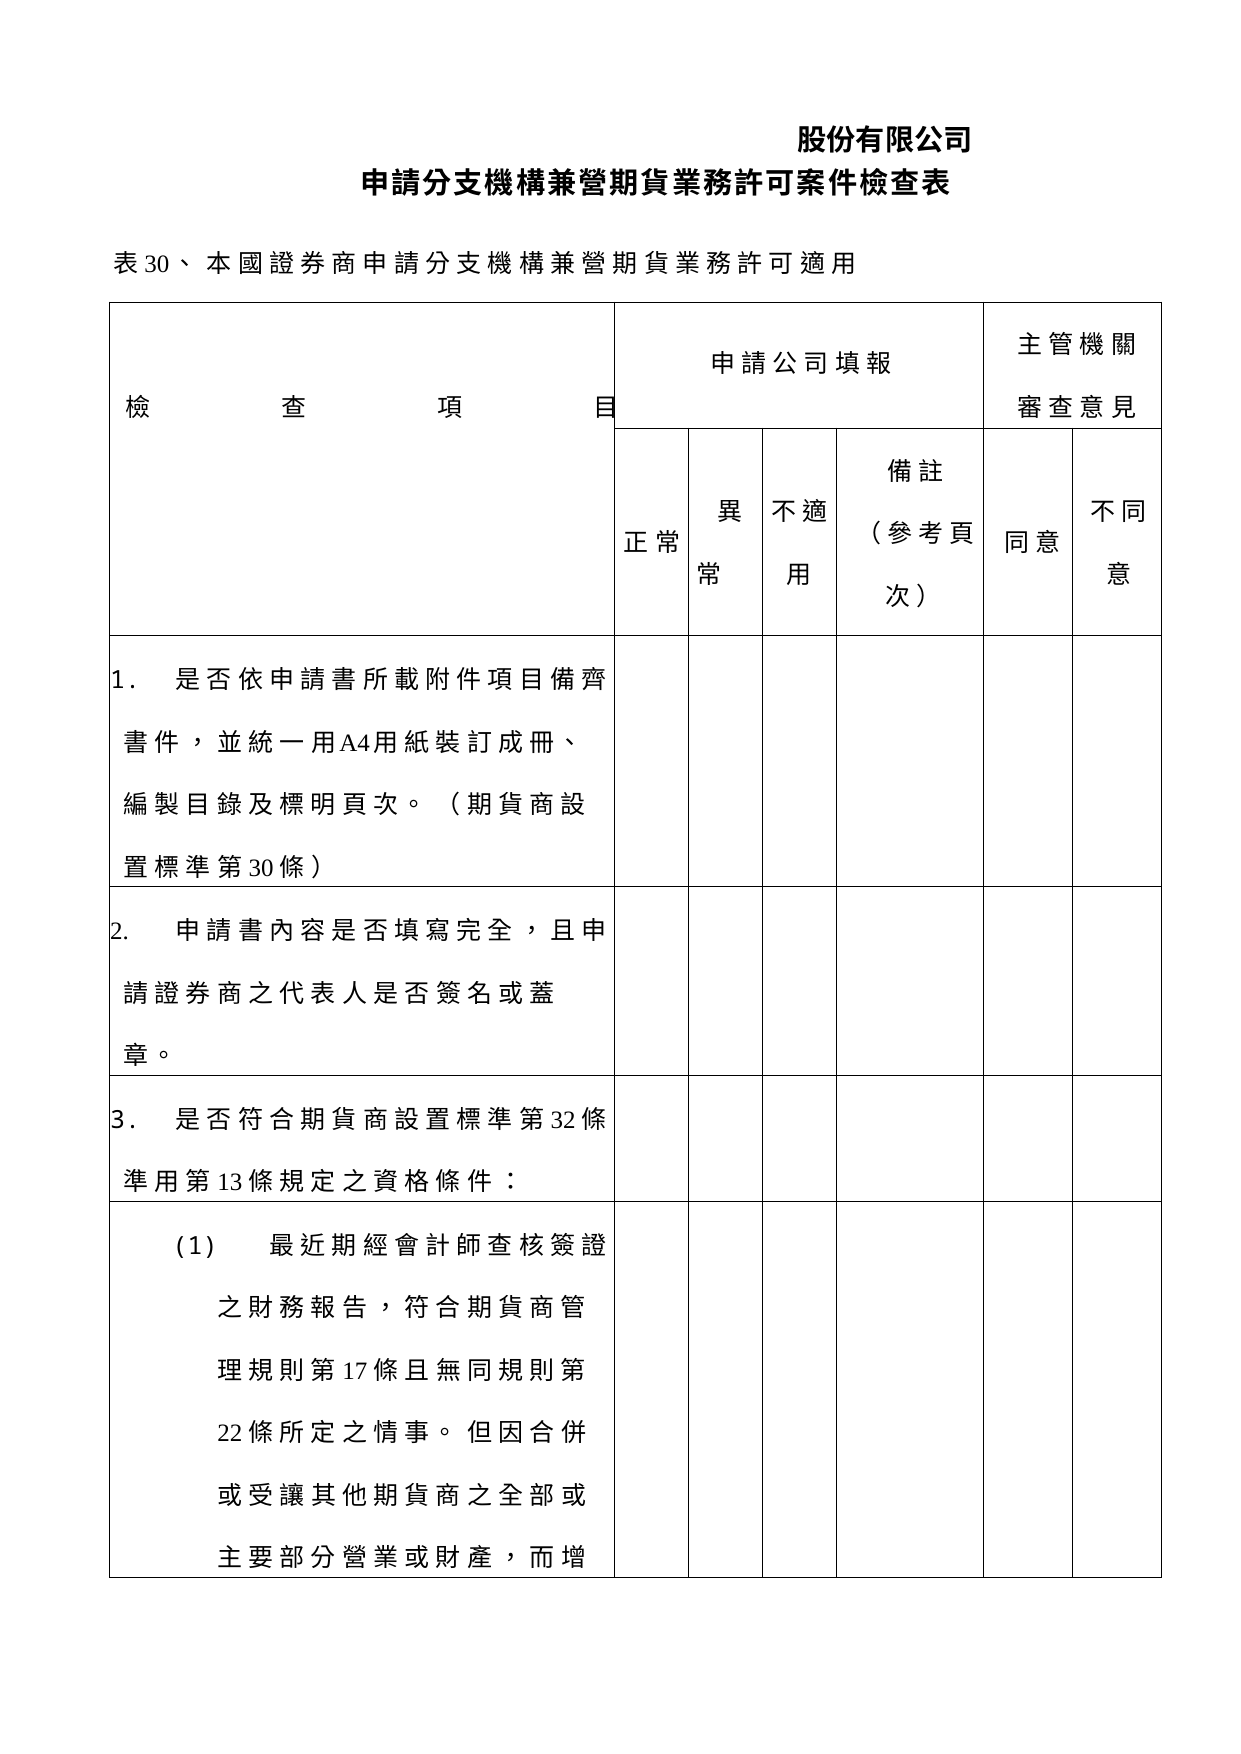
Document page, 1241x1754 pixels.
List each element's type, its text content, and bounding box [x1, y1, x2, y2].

table_cell [837, 1076, 983, 1201]
table_header 檢 查 項 目 [110, 303, 614, 635]
table_cell [1073, 1202, 1161, 1577]
text 股份有限公司 [360, 119, 1131, 159]
table_cell [984, 1076, 1072, 1201]
table_cell [1073, 636, 1161, 886]
table_cell [615, 887, 688, 1074]
table_cell [984, 636, 1072, 886]
table_cell 異常 [689, 429, 762, 635]
table_cell [763, 636, 836, 886]
table_cell 最近期經會計師查核簽證之財務報告，符合期貨商管理規則第17條且無同規則第22條所定之情事。但因合併或受讓其他期貨商之全部或主要部分營業或財產，而增 [110, 1202, 614, 1577]
table_header 主管機關 審查意見 [984, 303, 1161, 428]
table_cell 是否符合期貨商設置標準第32條準用第13條規定之資格條件： [110, 1076, 614, 1201]
table_cell [689, 887, 762, 1074]
table_cell [763, 1076, 836, 1201]
table_cell [763, 1202, 836, 1577]
table_cell [984, 1202, 1072, 1577]
table_header 申請公司填報 [615, 303, 983, 428]
table_cell 不適用 [763, 429, 836, 635]
table_cell [615, 1076, 688, 1201]
table_cell [837, 887, 983, 1074]
table_cell [689, 1202, 762, 1577]
table_cell [689, 636, 762, 886]
table_cell [837, 636, 983, 886]
table_cell [763, 887, 836, 1074]
text 表30、本國證券商申請分支機構兼營期貨業務許可適用 [110, 220, 1131, 283]
table_cell [837, 1202, 983, 1577]
table_cell 正常 [615, 429, 688, 635]
table_cell [615, 636, 688, 886]
table_cell 同意 [984, 429, 1072, 635]
table_cell 是否依申請書所載附件項目備齊書件，並統一用A4用紙裝訂成冊、編製目錄及標明頁次。（期貨商設置標準第30條） [110, 636, 614, 886]
table_cell 申請書內容是否填寫完全，且申請證券商之代表人是否簽名或蓋章。 [110, 887, 614, 1074]
text 申請分支機構兼營期貨業務許可案件檢查表 [360, 159, 1131, 202]
table_cell [984, 887, 1072, 1074]
table_cell [1073, 887, 1161, 1074]
table_cell [689, 1076, 762, 1201]
table_cell 不同意 [1073, 429, 1161, 635]
table_cell [615, 1202, 688, 1577]
table_cell 備註 （參考頁次） [837, 429, 983, 635]
table_cell [1073, 1076, 1161, 1201]
